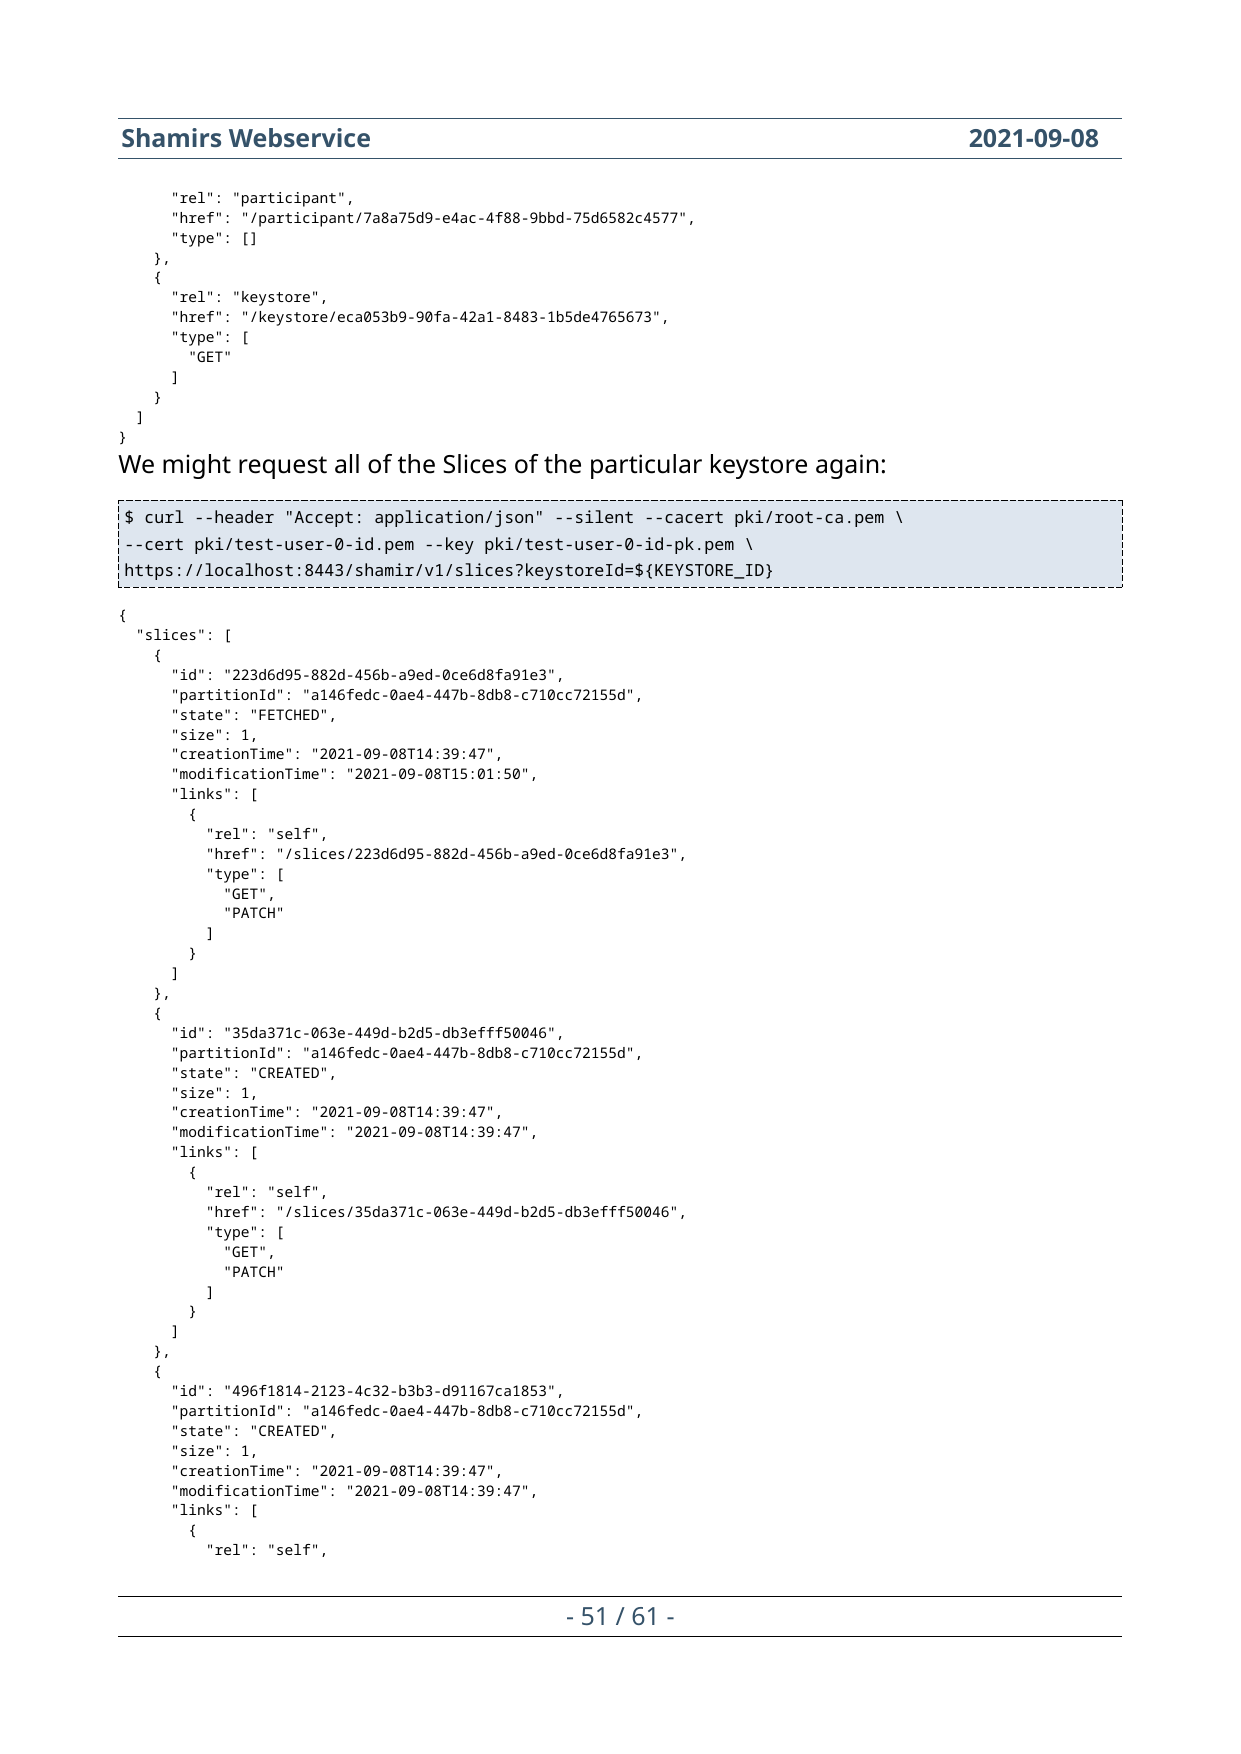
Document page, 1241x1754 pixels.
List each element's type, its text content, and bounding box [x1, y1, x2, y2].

text "state": "FETCHED", [118, 704, 1122, 724]
text "size": 1, [118, 1441, 1122, 1460]
text "type": [ [118, 863, 1122, 883]
text }, [118, 983, 1122, 1003]
text "GET" [118, 347, 1122, 367]
text "rel": "participant", [118, 188, 1122, 208]
text "rel": "self", [118, 1182, 1122, 1202]
text }, [118, 247, 1122, 267]
text "creationTime": "2021-09-08T14:39:47", [118, 1102, 1122, 1122]
text "slices": [ [118, 625, 1122, 645]
text We might request all of the Slices of the particular keystore again: [118, 446, 1122, 480]
text } [118, 1301, 1122, 1321]
text "GET", [118, 883, 1122, 903]
text "rel": "keystore", [118, 287, 1122, 307]
text "links": [ [118, 784, 1122, 804]
text { [118, 1361, 1122, 1381]
text "size": 1, [118, 1082, 1122, 1102]
text "partitionId": "a146fedc-0ae4-447b-8db8-c710cc72155d", [118, 684, 1122, 704]
text ] [118, 963, 1122, 983]
text "href": "/slices/35da371c-063e-449d-b2d5-db3efff50046", [118, 1202, 1122, 1222]
text } [118, 387, 1122, 407]
text "href": "/keystore/eca053b9-90fa-42a1-8483-1b5de4765673", [118, 307, 1122, 327]
text ] [118, 1321, 1122, 1341]
text "rel": "self", [118, 1540, 1122, 1560]
text "type": [] [118, 227, 1122, 247]
text $ curl --header "Accept: application/json" --silent --cacert pki/root-ca.pem \ --cert pki/test-user-0-id.pem --key pki/test-user-0-id-pk.pem \ https://localhost:8443/shamir/v1/slices?keystoreId=${KEYSTORE_ID} [118, 500, 1122, 587]
text } [118, 426, 1122, 446]
text "rel": "self", [118, 824, 1122, 844]
text { [118, 267, 1122, 287]
text { [118, 1520, 1122, 1540]
text "href": "/participant/7a8a75d9-e4ac-4f88-9bbd-75d6582c4577", [118, 208, 1122, 227]
text "id": "496f1814-2123-4c32-b3b3-d91167ca1853", [118, 1381, 1122, 1401]
text "id": "223d6d95-882d-456b-a9ed-0ce6d8fa91e3", [118, 664, 1122, 684]
text "modificationTime": "2021-09-08T14:39:47", [118, 1122, 1122, 1142]
text "id": "35da371c-063e-449d-b2d5-db3efff50046", [118, 1023, 1122, 1043]
text { [118, 1003, 1122, 1023]
text "state": "CREATED", [118, 1062, 1122, 1082]
text "size": 1, [118, 724, 1122, 744]
text "creationTime": "2021-09-08T14:39:47", [118, 1460, 1122, 1480]
text ] [118, 923, 1122, 943]
text ] [118, 407, 1122, 426]
text "type": [ [118, 327, 1122, 347]
text ] [118, 367, 1122, 387]
text }, [118, 1341, 1122, 1361]
text "creationTime": "2021-09-08T14:39:47", [118, 744, 1122, 764]
text "GET", [118, 1242, 1122, 1261]
text { [118, 605, 1122, 625]
text "modificationTime": "2021-09-08T15:01:50", [118, 764, 1122, 784]
text "partitionId": "a146fedc-0ae4-447b-8db8-c710cc72155d", [118, 1401, 1122, 1421]
text "PATCH" [118, 903, 1122, 923]
text "state": "CREATED", [118, 1421, 1122, 1441]
text } [118, 943, 1122, 963]
text ] [118, 1281, 1122, 1301]
text "PATCH" [118, 1261, 1122, 1281]
text "type": [ [118, 1222, 1122, 1242]
text { [118, 804, 1122, 824]
text "links": [ [118, 1142, 1122, 1162]
text "href": "/slices/223d6d95-882d-456b-a9ed-0ce6d8fa91e3", [118, 844, 1122, 863]
text "modificationTime": "2021-09-08T14:39:47", [118, 1480, 1122, 1500]
text { [118, 1162, 1122, 1182]
text { [118, 645, 1122, 664]
text "partitionId": "a146fedc-0ae4-447b-8db8-c710cc72155d", [118, 1043, 1122, 1062]
text "links": [ [118, 1500, 1122, 1520]
